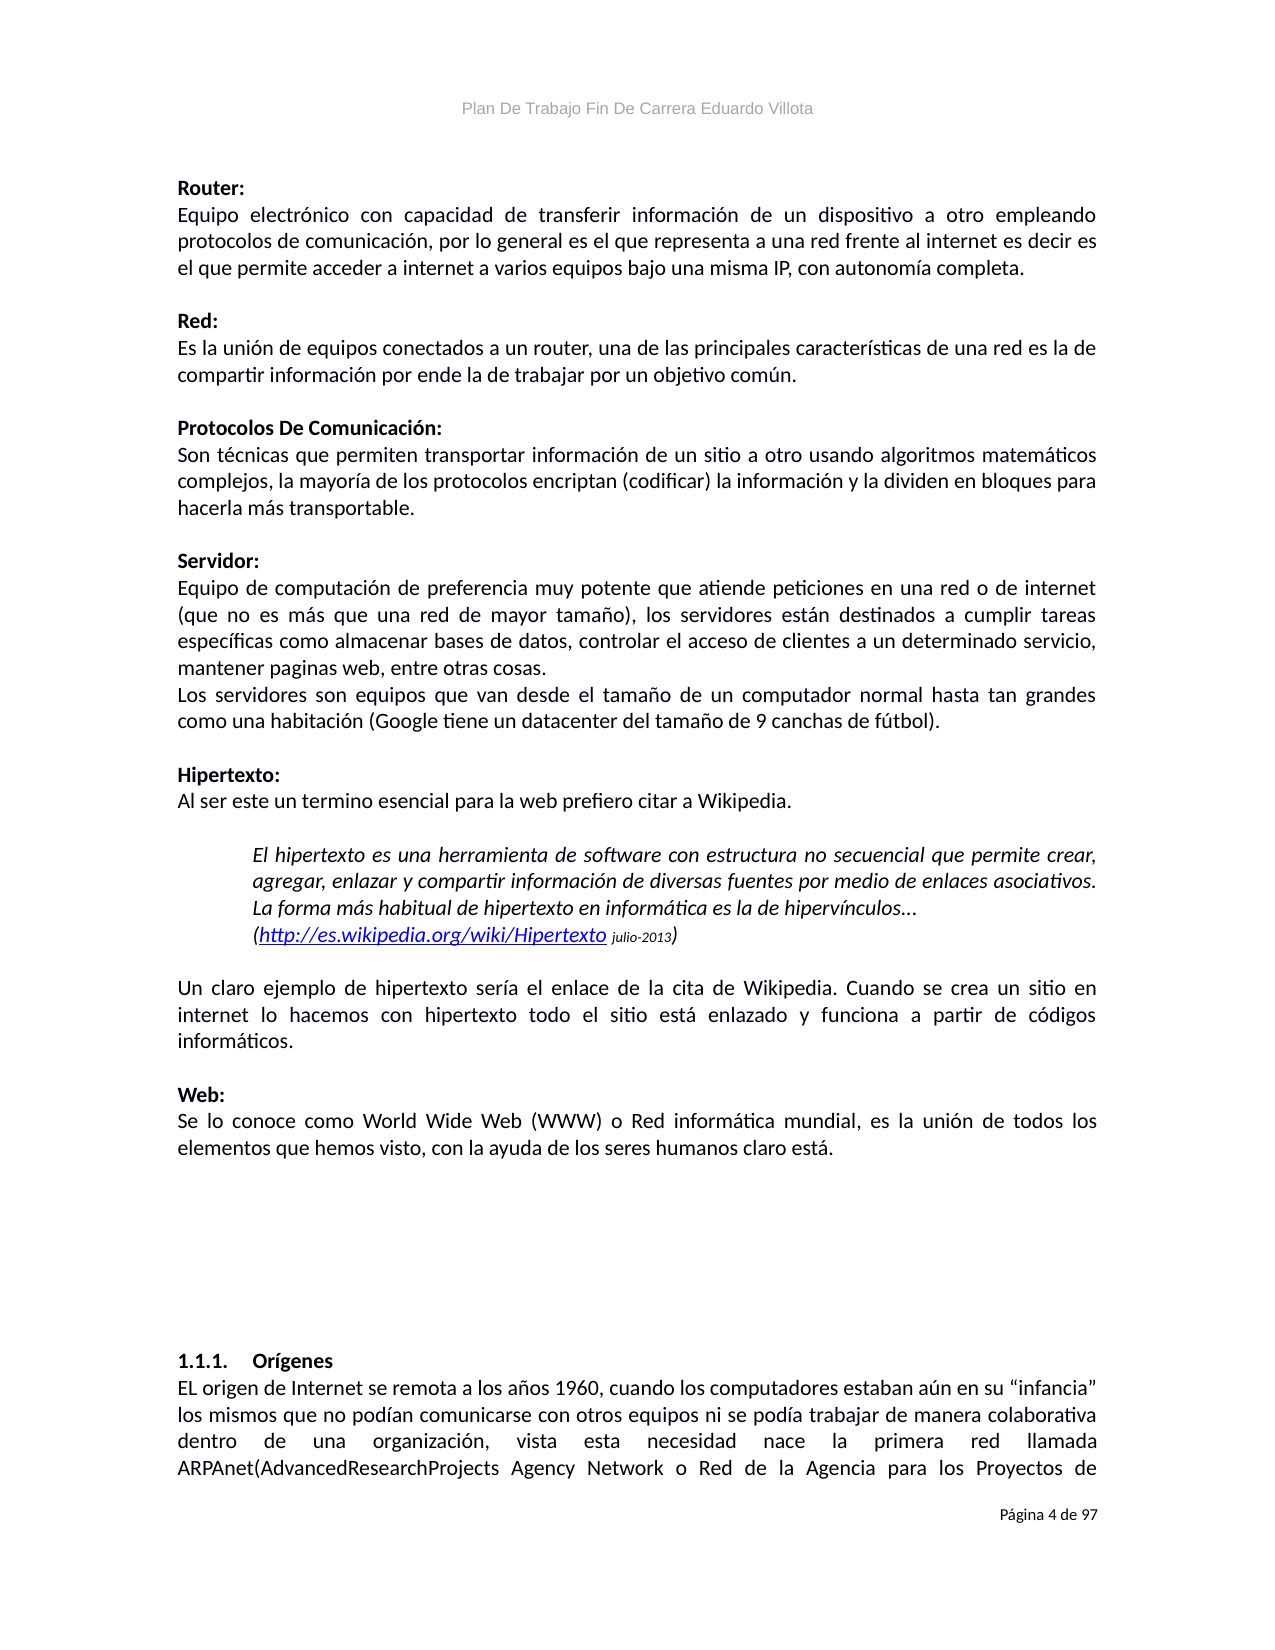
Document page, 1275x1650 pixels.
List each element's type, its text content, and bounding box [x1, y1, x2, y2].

text Protocolos De Comunicación: [177, 414, 1098, 441]
text Son técnicas que permiten transportar información de un sitio a otro usando algoritmos matemáticos complejos, la mayoría de los protocolos encriptan (codificar) la información y la dividen en bloques para hacerla más transportable. [177, 441, 1098, 521]
text Los servidores son equipos que van desde el tamaño de un computador normal hasta tan grandes como una habitación (Google tiene un datacenter del tamaño de 9 canchas de fútbol). [177, 681, 1098, 734]
text EL origen de Internet se remota a los años 1960, cuando los computadores estaban aún en su “infancia” los mismos que no podían comunicarse con otros equipos ni se podía trabajar de manera colaborativa dentro de una organización, vista esta necesidad nace la primera red llamada ARPAnet(AdvancedResearchProjects Agency Network o Red de la Agencia para los Proyectos de [177, 1374, 1098, 1481]
text Es la unión de equipos conectados a un router, una de las principales características de una red es la de compartir información por ende la de trabajar por un objetivo común. [177, 334, 1098, 388]
text Router: [177, 174, 1098, 201]
text Equipo de computación de preferencia muy potente que atiende peticiones en una red o de internet (que no es más que una red de mayor tamaño), los servidores están destinados a cumplir tareas específicas como almacenar bases de datos, controlar el acceso de clientes a un determinado servicio, mantener paginas web, entre otras cosas. [177, 574, 1098, 681]
text Web: [177, 1081, 1098, 1108]
text Se lo conoce como World Wide Web (WWW) o Red informática mundial, es la unión de todos los elementos que hemos visto, con la ayuda de los seres humanos claro está. [177, 1108, 1098, 1161]
text Equipo electrónico con capacidad de transferir información de un dispositivo a otro empleando protocolos de comunicación, por lo general es el que representa a una red frente al internet es decir es el que permite acceder a internet a varios equipos bajo una misma IP, con autonomía completa. [177, 201, 1098, 281]
text Hipertexto: [177, 761, 1098, 788]
list Orígenes [177, 1348, 1098, 1374]
text Al ser este un termino esencial para la web prefiero citar a Wikipedia. [177, 788, 1098, 814]
text Un claro ejemplo de hipertexto sería el enlace de la cita de Wikipedia. Cuando se crea un sitio en internet lo hacemos con hipertexto todo el sitio está enlazado y funciona a partir de códigos informáticos. [177, 974, 1098, 1054]
text El hipertexto es una herramienta de software con estructura no secuencial que permite crear, agregar, enlazar y compartir información de diversas fuentes por medio de enlaces asociativos. La forma más habitual de hipertexto en informática es la de hipervínculos... [252, 841, 1098, 921]
text (http://es.wikipedia.org/wiki/Hipertexto julio-2013) [252, 921, 1098, 948]
text Red: [177, 308, 1098, 334]
text Servidor: [177, 548, 1098, 574]
